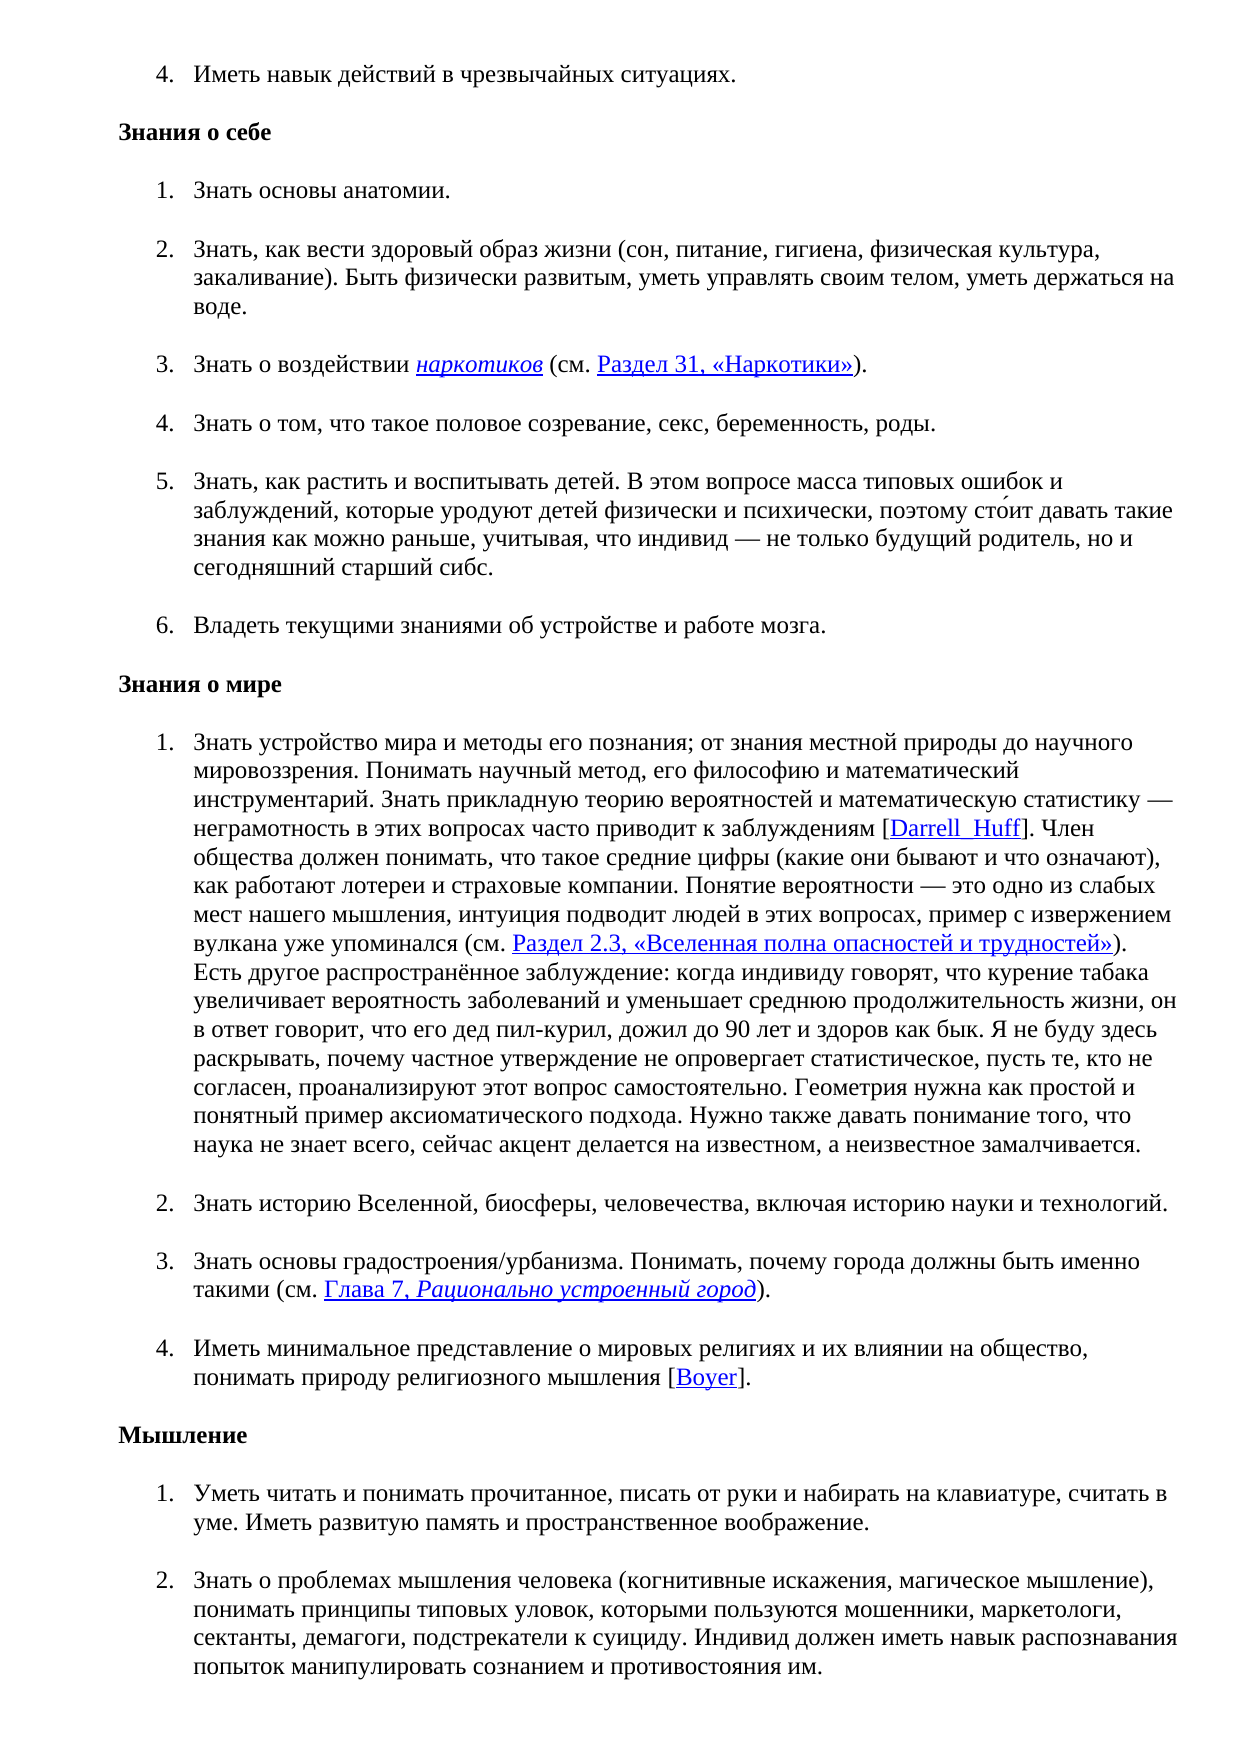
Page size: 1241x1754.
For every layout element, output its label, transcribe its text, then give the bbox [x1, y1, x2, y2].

text Знания о мире [118, 669, 1181, 697]
list Уметь читать и понимать прочитанное, писать от руки и набирать на клавиатуре, считать в уме. Иметь развитую память и пространственное воображение. [156, 1478, 1181, 1536]
list Иметь минимальное представление о мировых религиях и их влиянии на общество, понимать природу религиозного мышления [Boyer]. [156, 1333, 1181, 1390]
list Знать основы градостроения/урбанизма. Понимать, почему города должны быть именно такими (см. Глава 7, Рационально устроенный город). [156, 1246, 1181, 1303]
list Знать историю Вселенной, биосферы, человечества, включая историю науки и технологий. [156, 1188, 1181, 1216]
list Знать, как вести здоровый образ жизни (сон, питание, гигиена, физическая культура, закаливание). Быть физически развитым, уметь управлять своим телом, уметь держаться на воде. [156, 234, 1181, 320]
list Знать основы анатомии. [156, 176, 1181, 204]
list Владеть текущими знаниями об устройстве и работе мозга. [156, 610, 1181, 639]
list Знать о воздействии наркотиков (см. Раздел 31, «Наркотики»). [156, 349, 1181, 378]
list Знать о том, что такое половое созревание, секс, беременность, роды. [156, 408, 1181, 436]
list Знать устройство мира и методы его познания; от знания местной природы до научного мировоззрения. Понимать научный метод, его философию и математический инструментарий. Знать прикладную теорию вероятностей и математическую статистику — неграмотность в этих вопросах часто приводит к заблуждениям [Darrell_Huff]. Член общества должен понимать, что такое средние цифры (какие они бывают и что означают), как работают лотереи и страховые компании. Понятие вероятности — это одно из слабых мест нашего мышления, интуиция подводит людей в этих вопросах, пример с извержением вулкана уже упоминался (см. Раздел 2.3, «Вселенная полна опасностей и трудностей»). Есть другое распространённое заблуждение: когда индивиду говорят, что курение табака увеличивает вероятность заболеваний и уменьшает среднюю продолжительность жизни, он в ответ говорит, что его дед пил-курил, дожил до 90 лет и здоров как бык. Я не буду здесь раскрывать, почему частное утверждение не опровергает статистическое, пусть те, кто не согласен, проанализируют этот вопрос самостоятельно. Геометрия нужна как простой и понятный пример аксиоматического подхода. Нужно также давать понимание того, что наука не знает всего, сейчас акцент делается на известном, а неизвестное замалчивается. [156, 727, 1181, 1158]
list Иметь навык действий в чрезвычайных ситуациях. [156, 59, 1181, 88]
list Знать, как растить и воспитывать детей. В этом вопросе масса типовых ошибок и заблуждений, которые уродуют детей физически и психически, поэтому сто́ит давать такие знания как можно раньше, учитывая, что индивид — не только будущий родитель, но и сегодняшний старший сибс. [156, 466, 1181, 581]
text Знания о себе [118, 117, 1181, 146]
text Мышление [118, 1420, 1181, 1448]
list Знать о проблемах мышления человека (когнитивные искажения, магическое мышление), понимать принципы типовых уловок, которыми пользуются мошенники, маркетологи, сектанты, демагоги, подстрекатели к суициду. Индивид должен иметь навык распознавания попыток манипулировать сознанием и противостояния им. [156, 1565, 1181, 1680]
